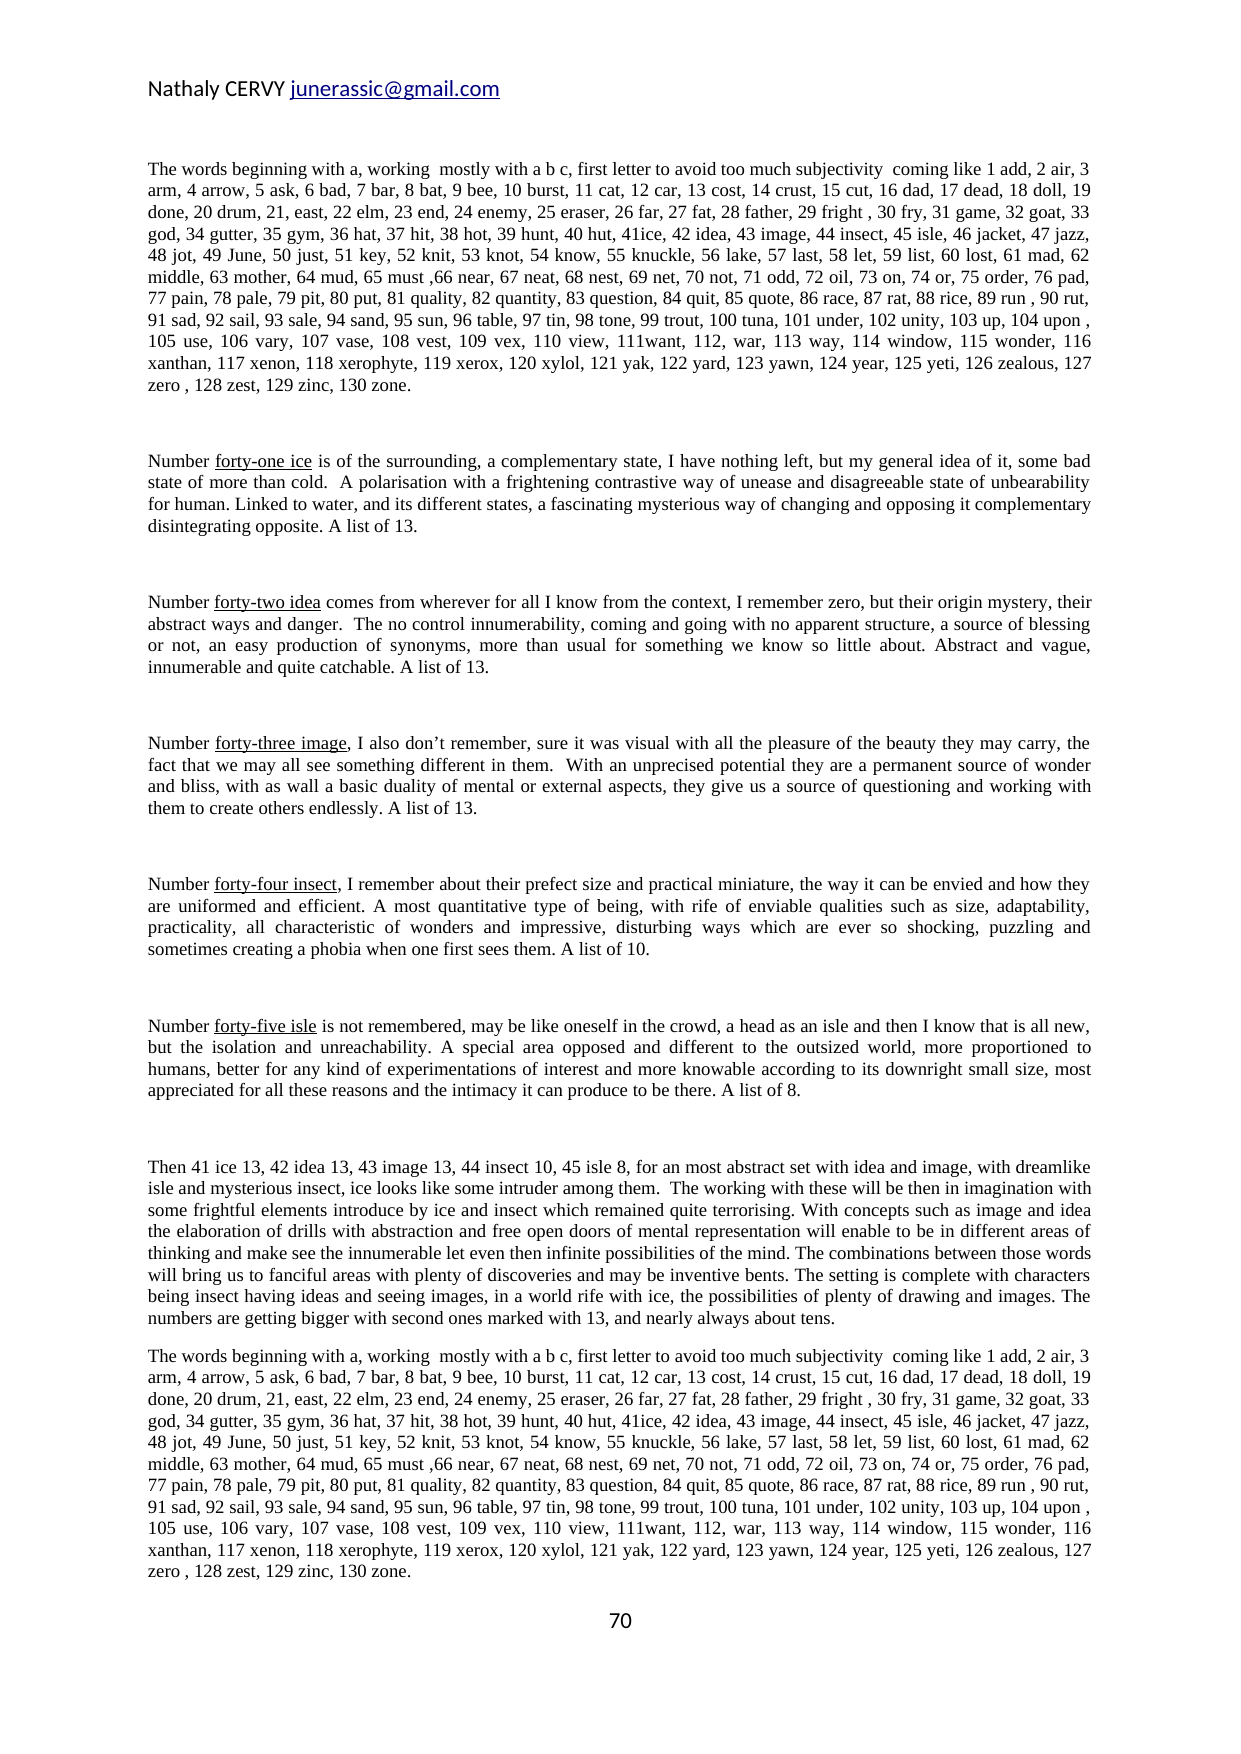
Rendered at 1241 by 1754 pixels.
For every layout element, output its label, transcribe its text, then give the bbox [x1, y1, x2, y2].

text Number forty-five isle is not remembered, may be like oneself in the crowd, a head as an isle and then I know that is all new, but the isolation and unreachability. A special area opposed and different to the outsized world, more proportioned to humans, better for any kind of experimentations of interest and more knowable according to its downright small size, most appreciated for all these reasons and the intimacy it can produce to be there. A list of 8. [148, 1014, 1093, 1101]
text Number forty-four insect, I remember about their prefect size and practical miniature, the way it can be envied and how they are uniformed and efficient. A most quantitative type of being, with rife of enviable qualities such as size, adaptability, practicality, all characteristic of wonders and impressive, disturbing ways which are ever so shocking, puzzling and sometimes creating a phobia when one first sees them. A list of 10. [148, 873, 1093, 959]
text Then 41 ice 13, 42 idea 13, 43 image 13, 44 insect 10, 45 isle 8, for an most abstract set with idea and image, with dreamlike isle and mysterious insect, ice looks like some intruder among them. The working with these will be then in imagination with some frightful elements introduce by ice and insect which remained quite terrorising. With concepts such as image and idea the elaboration of drills with abstraction and free open doors of mental representation will enable to be in different areas of thinking and make see the innumerable let even then infinite possibilities of the mind. The combinations between those words will bring us to fanciful areas with plenty of discoveries and may be inventive bents. The setting is complete with characters being insect having ideas and seeing images, in a world rife with ice, the possibilities of plenty of drawing and images. The numbers are getting bigger with second ones marked with 13, and nearly always about tens. [148, 1156, 1093, 1328]
text Number forty-two idea comes from wherever for all I know from the context, I remember zero, but their origin mystery, their abstract ways and danger. The no control innumerability, coming and going with no apparent structure, a source of blessing or not, an easy production of synonyms, more than usual for something we know so little about. Abstract and vague, innumerable and quite catchable. A list of 13. [148, 591, 1093, 677]
text The words beginning with a, working mostly with a b c, first letter to avoid too much subjectivity coming like 1 add, 2 air, 3 arm, 4 arrow, 5 ask, 6 bad, 7 bar, 8 bat, 9 bee, 10 burst, 11 cat, 12 car, 13 cost, 14 crust, 15 cut, 16 dad, 17 dead, 18 doll, 19 done, 20 drum, 21, east, 22 elm, 23 end, 24 enemy, 25 eraser, 26 far, 27 fat, 28 father, 29 fright , 30 fry, 31 game, 32 goat, 33 god, 34 gutter, 35 gym, 36 hat, 37 hit, 38 hot, 39 hunt, 40 hut, 41ice, 42 idea, 43 image, 44 insect, 45 isle, 46 jacket, 47 jazz, 48 jot, 49 June, 50 just, 51 key, 52 knit, 53 knot, 54 know, 55 knuckle, 56 lake, 57 last, 58 let, 59 list, 60 lost, 61 mad, 62 middle, 63 mother, 64 mud, 65 must ,66 near, 67 neat, 68 nest, 69 net, 70 not, 71 odd, 72 oil, 73 on, 74 or, 75 order, 76 pad, 77 pain, 78 pale, 79 pit, 80 put, 81 quality, 82 quantity, 83 question, 84 quit, 85 quote, 86 race, 87 rat, 88 rice, 89 run , 90 rut, 91 sad, 92 sail, 93 sale, 94 sand, 95 sun, 96 table, 97 tin, 98 tone, 99 trout, 100 tuna, 101 under, 102 unity, 103 up, 104 upon , 105 use, 106 vary, 107 vase, 108 vest, 109 vex, 110 view, 111want, 112, war, 113 way, 114 window, 115 wonder, 116 xanthan, 117 xenon, 118 xerophyte, 119 xerox, 120 xylol, 121 yak, 122 yard, 123 yawn, 124 year, 125 yeti, 126 zealous, 127 zero , 128 zest, 129 zinc, 130 zone. [148, 158, 1093, 395]
text Number forty-one ice is of the surrounding, a complementary state, I have nothing left, but my general idea of it, some bad state of more than cold. A polarisation with a frightening contrastive way of unease and disagreeable state of unbearability for human. Linked to water, and its different states, a fascinating mysterious way of changing and opposing it complementary disintegrating opposite. A list of 13. [148, 450, 1093, 536]
text Number forty-three image, I also don’t remember, sure it was visual with all the pleasure of the beauty they may carry, the fact that we may all see something different in them. With an unprecised potential they are a permanent source of wonder and bliss, with as wall a basic duality of mental or external aspects, they give us a source of questioning and working with them to create others endlessly. A list of 13. [148, 732, 1093, 818]
text The words beginning with a, working mostly with a b c, first letter to avoid too much subjectivity coming like 1 add, 2 air, 3 arm, 4 arrow, 5 ask, 6 bad, 7 bar, 8 bat, 9 bee, 10 burst, 11 cat, 12 car, 13 cost, 14 crust, 15 cut, 16 dad, 17 dead, 18 doll, 19 done, 20 drum, 21, east, 22 elm, 23 end, 24 enemy, 25 eraser, 26 far, 27 fat, 28 father, 29 fright , 30 fry, 31 game, 32 goat, 33 god, 34 gutter, 35 gym, 36 hat, 37 hit, 38 hot, 39 hunt, 40 hut, 41ice, 42 idea, 43 image, 44 insect, 45 isle, 46 jacket, 47 jazz, 48 jot, 49 June, 50 just, 51 key, 52 knit, 53 knot, 54 know, 55 knuckle, 56 lake, 57 last, 58 let, 59 list, 60 lost, 61 mad, 62 middle, 63 mother, 64 mud, 65 must ,66 near, 67 neat, 68 nest, 69 net, 70 not, 71 odd, 72 oil, 73 on, 74 or, 75 order, 76 pad, 77 pain, 78 pale, 79 pit, 80 put, 81 quality, 82 quantity, 83 question, 84 quit, 85 quote, 86 race, 87 rat, 88 rice, 89 run , 90 rut, 91 sad, 92 sail, 93 sale, 94 sand, 95 sun, 96 table, 97 tin, 98 tone, 99 trout, 100 tuna, 101 under, 102 unity, 103 up, 104 upon , 105 use, 106 vary, 107 vase, 108 vest, 109 vex, 110 view, 111want, 112, war, 113 way, 114 window, 115 wonder, 116 xanthan, 117 xenon, 118 xerophyte, 119 xerox, 120 xylol, 121 yak, 122 yard, 123 yawn, 124 year, 125 yeti, 126 zealous, 127 zero , 128 zest, 129 zinc, 130 zone. [148, 1345, 1093, 1582]
